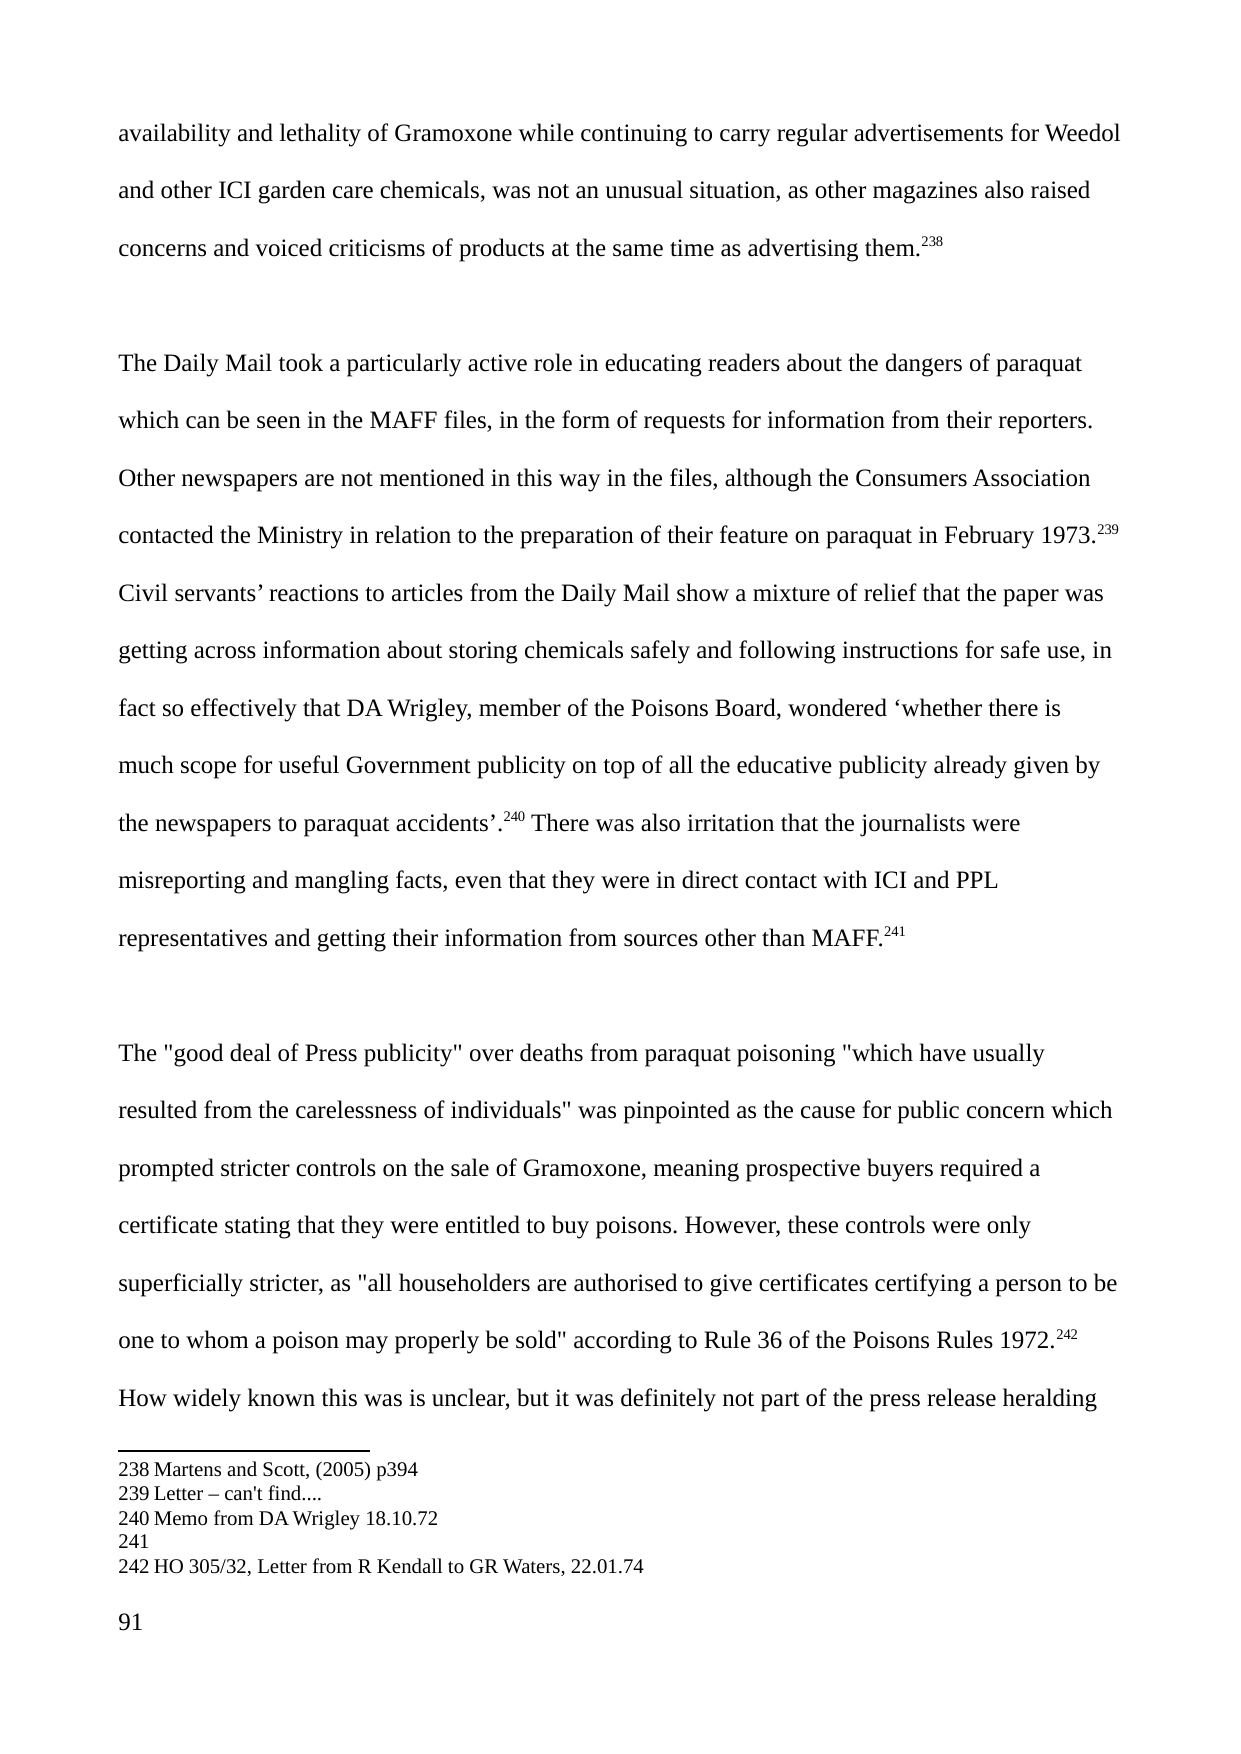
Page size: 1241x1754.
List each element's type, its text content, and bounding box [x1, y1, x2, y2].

text Letter – can't find.... [118, 1481, 1122, 1505]
text The Daily Mail took a particularly active role in educating readers about the dangers of paraquat which can be seen in the MAFF files, in the form of requests for information from their reporters. Other newspapers are not mentioned in this way in the files, although the Consumers Association contacted the Ministry in relation to the preparation of their feature on paraquat in February 1973. Civil servants’ reactions to articles from the Daily Mail show a mixture of relief that the paper was getting across information about storing chemicals safely and following instructions for safe use, in fact so effectively that DA Wrigley, member of the Poisons Board, wondered ‘whether there is much scope for useful Government publicity on top of all the educative publicity already given by the newspapers to paraquat accidents’. There was also irritation that the journalists were misreporting and mangling facts, even that they were in direct contact with ICI and PPL representatives and getting their information from sources other than MAFF. [118, 348, 1122, 952]
text Memo from DA Wrigley 18.10.72 [118, 1505, 1122, 1529]
text availability and lethality of Gramoxone while continuing to carry regular advertisements for Weedol and other ICI garden care chemicals, was not an unusual situation, as other magazines also raised concerns and voiced criticisms of products at the same time as advertising them. [118, 118, 1122, 262]
text The "good deal of Press publicity" over deaths from paraquat poisoning "which have usually resulted from the carelessness of individuals" was pinpointed as the cause for public concern which prompted stricter controls on the sale of Gramoxone, meaning prospective buyers required a certificate stating that they were entitled to buy poisons. However, these controls were only superficially stricter, as "all householders are authorised to give certificates certifying a person to be one to whom a poison may properly be sold" according to Rule 36 of the Poisons Rules 1972. How widely known this was is unclear, but it was definitely not part of the press release heralding [118, 1038, 1122, 1412]
text HO 305/32, Letter from R Kendall to GR Waters, 22.01.74 [118, 1553, 1122, 1578]
text Martens and Scott, (2005) p394 [118, 1457, 1122, 1481]
